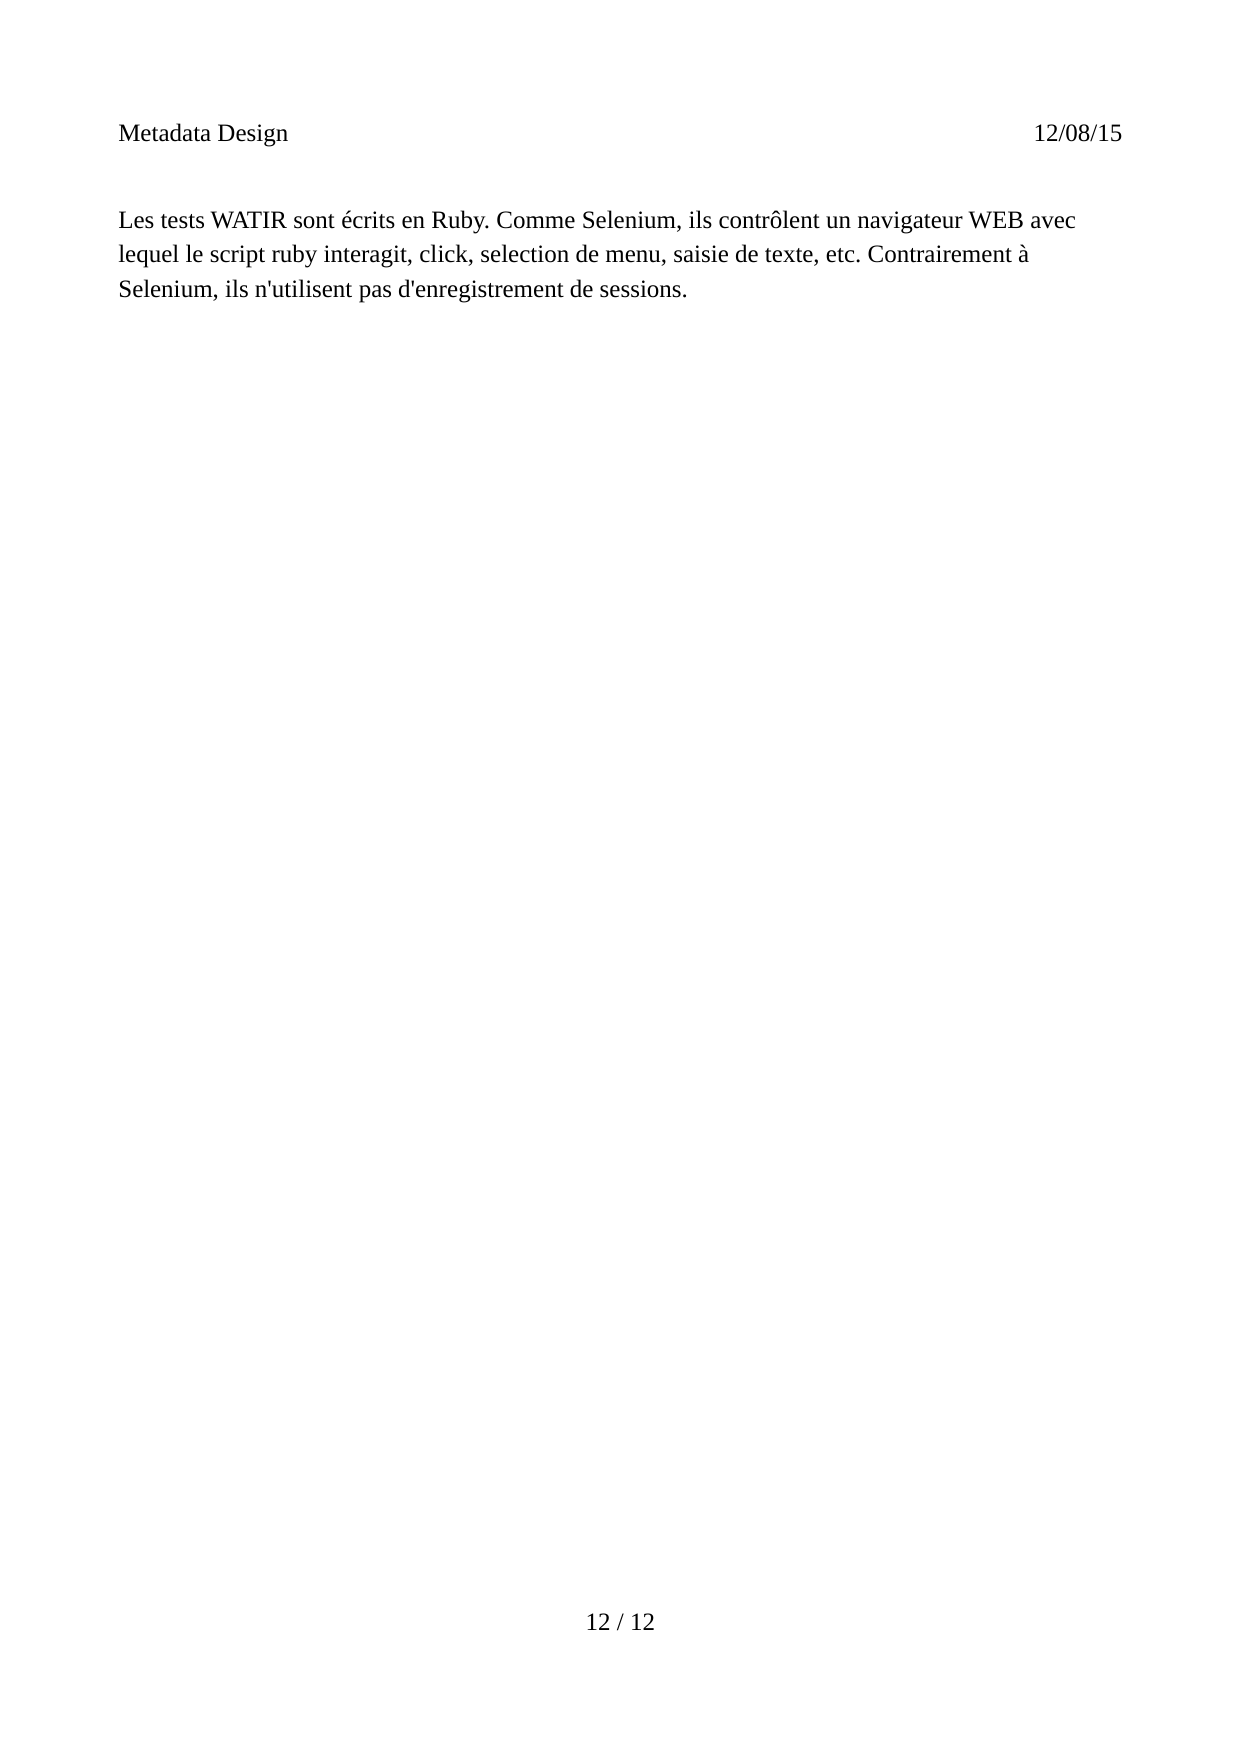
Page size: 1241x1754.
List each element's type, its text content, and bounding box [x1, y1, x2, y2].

text Les tests WATIR sont écrits en Ruby. Comme Selenium, ils contrôlent un navigateur WEB avec lequel le script ruby interagit, click, selection de menu, saisie de texte, etc. Contrairement à Selenium, ils n'utilisent pas d'enregistrement de sessions. [118, 205, 1122, 303]
